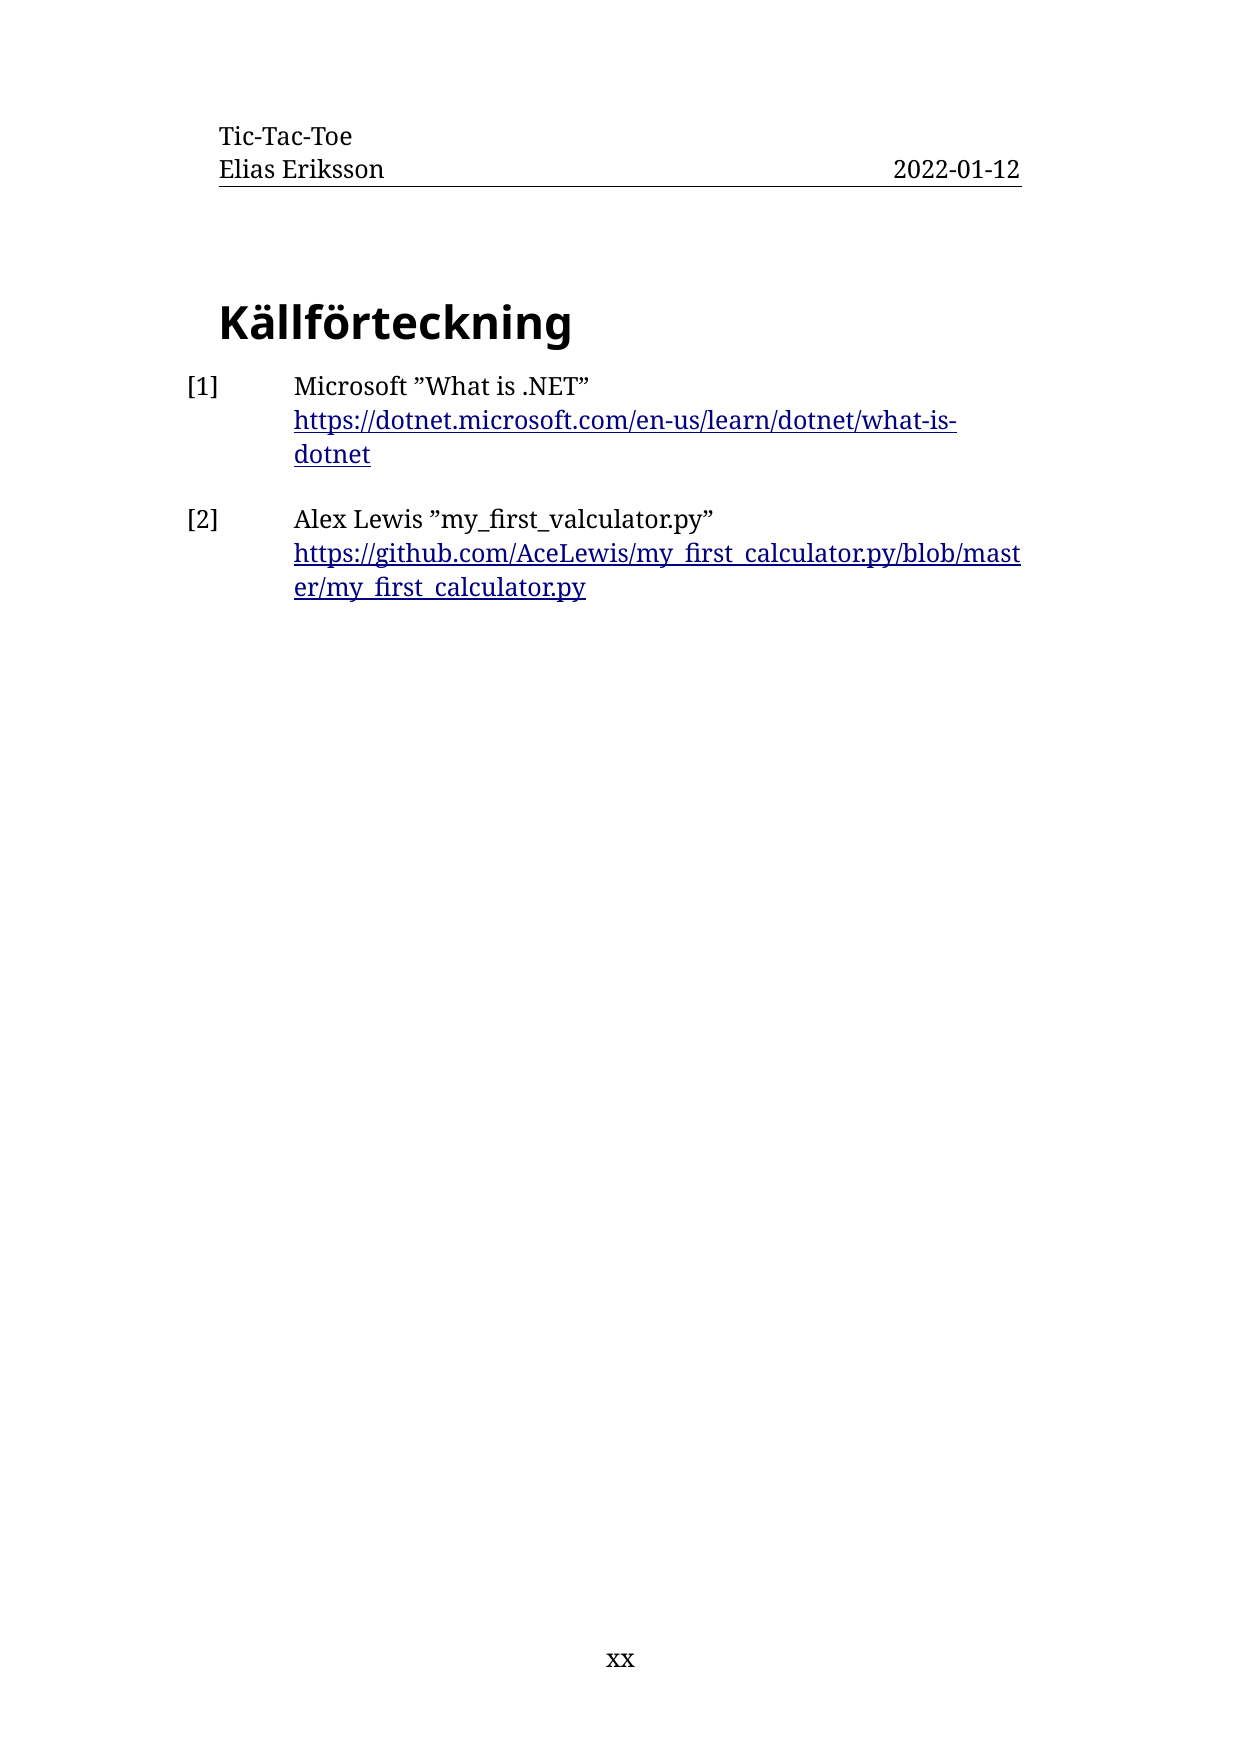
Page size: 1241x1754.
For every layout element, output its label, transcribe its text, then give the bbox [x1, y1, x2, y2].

list Alex Lewis ”my_first_valculator.py” https://github.com/AceLewis/my_first_calculator.py/blob/master/my_first_calculator.py [218, 502, 1022, 604]
list Microsoft ”What is .NET” https://dotnet.microsoft.com/en-us/learn/dotnet/what-is-dotnet [218, 369, 1022, 471]
subtitle Källförteckning [218, 291, 1022, 353]
